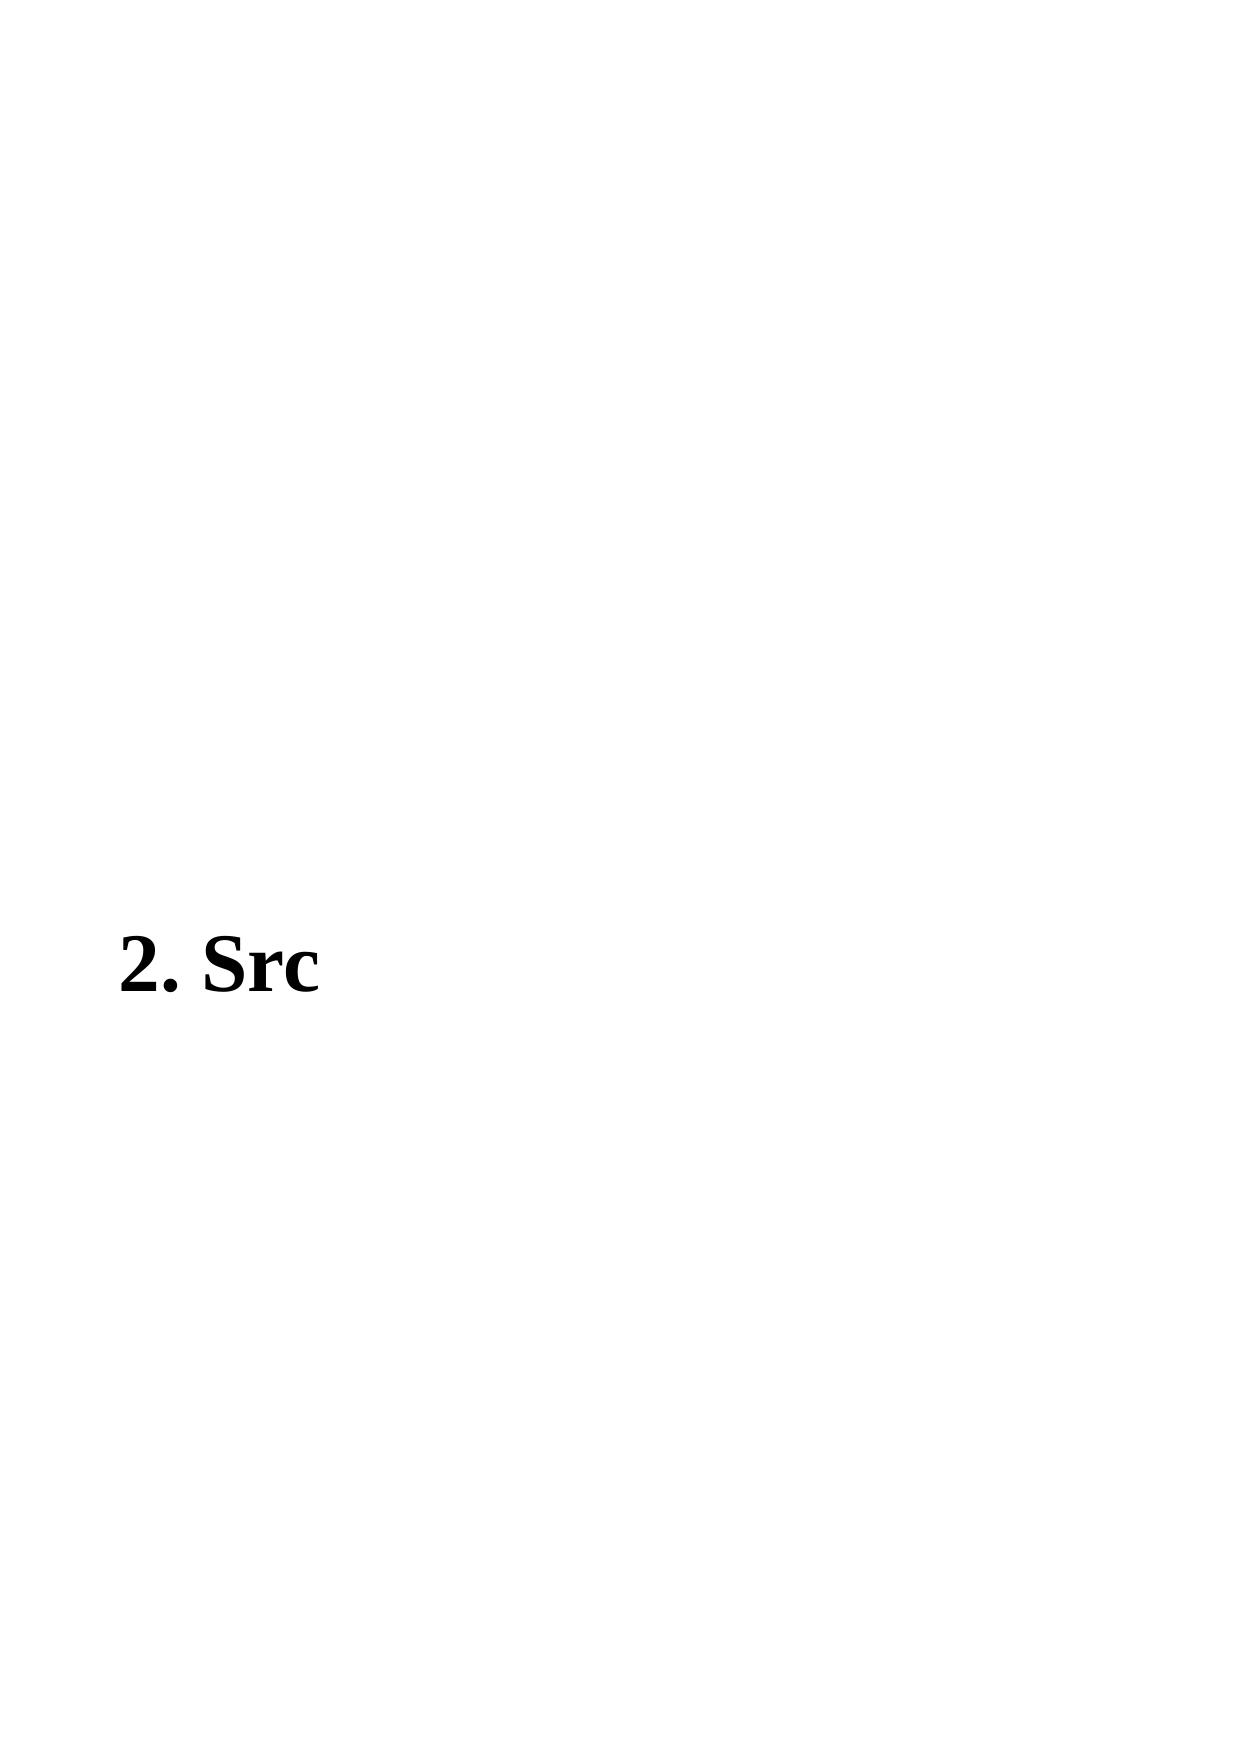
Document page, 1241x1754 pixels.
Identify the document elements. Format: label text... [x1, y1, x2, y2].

text 2. Src [118, 913, 1122, 1009]
